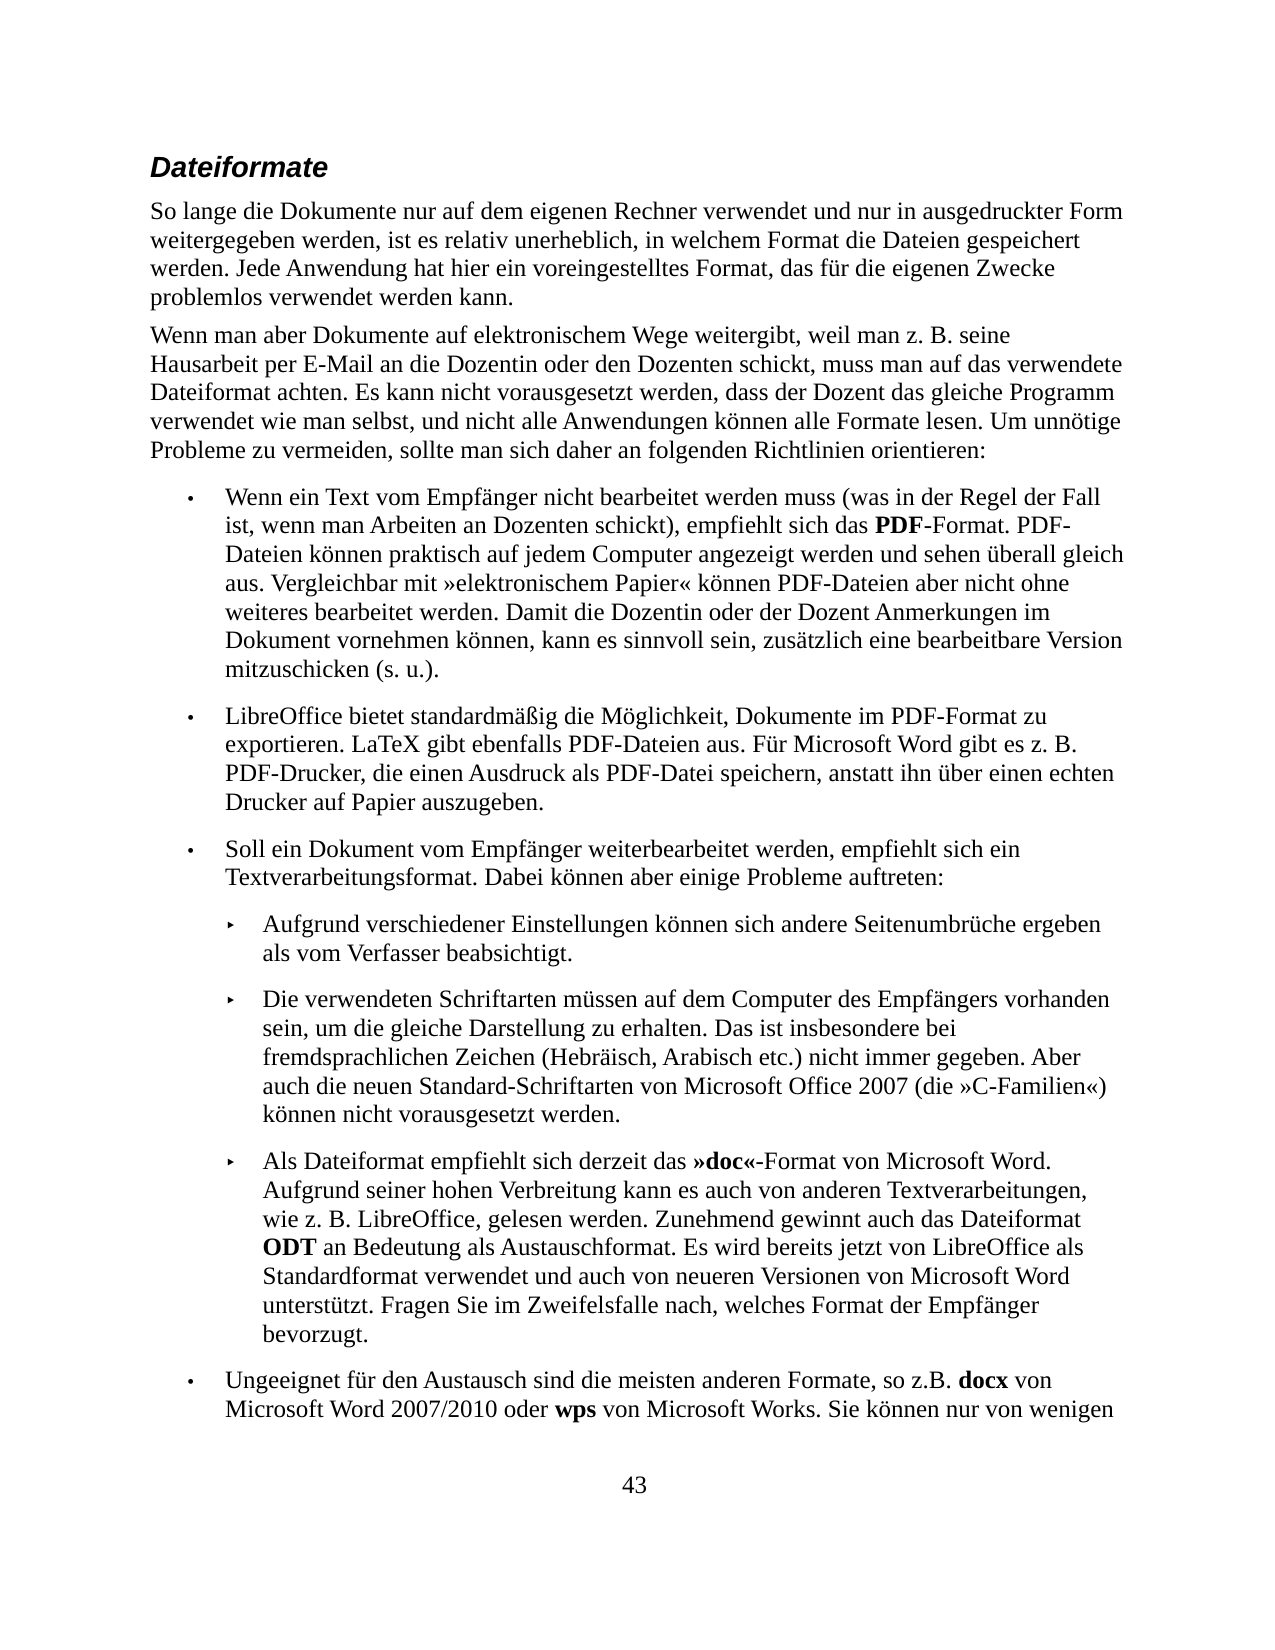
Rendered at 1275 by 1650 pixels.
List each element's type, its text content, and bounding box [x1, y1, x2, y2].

text Wenn man aber Dokumente auf elektronischem Wege weitergibt, weil man z. B. seine Hausarbeit per E-Mail an die Dozentin oder den Dozenten schickt, muss man auf das verwendete Dateiformat achten. Es kann nicht vorausgesetzt werden, dass der Dozent das gleiche Programm verwendet wie man selbst, und nicht alle Anwendungen können alle Formate lesen. Um unnötige Probleme zu vermeiden, sollte man sich daher an folgenden Richtlinien orientieren: [150, 320, 1125, 464]
text So lange die Dokumente nur auf dem eigenen Rechner verwendet und nur in ausgedruckter Form weitergegeben werden, ist es relativ unerheblich, in welchem Format die Dateien gespeichert werden. Jede Anwendung hat hier ein voreingestelltes Format, das für die eigenen Zwecke problemlos verwendet werden kann. [150, 196, 1125, 311]
list Soll ein Dokument vom Empfänger weiterbearbeitet werden, empfiehlt sich ein Textverarbeitungsformat. Dabei können aber einige Probleme auftreten: [187, 834, 1125, 891]
subtitle Dateiformate [150, 150, 1125, 183]
list Aufgrund verschiedener Einstellungen können sich andere Seitenumbrüche ergeben als vom Verfasser beabsichtigt. [225, 909, 1125, 967]
list LibreOffice bietet standardmäßig die Möglichkeit, Dokumente im PDF-Format zu exportieren. LaTeX gibt ebenfalls PDF-Dateien aus. Für Microsoft Word gibt es z. B. PDF-Drucker, die einen Ausdruck als PDF-Datei speichern, anstatt ihn über einen echten Drucker auf Papier auszugeben. [187, 701, 1125, 816]
list Wenn ein Text vom Empfänger nicht bearbeitet werden muss (was in der Regel der Fall ist, wenn man Arbeiten an Dozenten schickt), empfiehlt sich das PDF-Format. PDF-Dateien können praktisch auf jedem Computer angezeigt werden und sehen überall gleich aus. Vergleichbar mit »elektronischem Papier« können PDF-Dateien aber nicht ohne weiteres bearbeitet werden. Damit die Dozentin oder der Dozent Anmerkungen im Dokument vornehmen können, kann es sinnvoll sein, zusätzlich eine bearbeitbare Version mitzuschicken (s. u.). [187, 482, 1125, 683]
list Die verwendeten Schriftarten müssen auf dem Computer des Empfängers vorhanden sein, um die gleiche Darstellung zu erhalten. Das ist insbesondere bei fremdsprachlichen Zeichen (Hebräisch, Arabisch etc.) nicht immer gegeben. Aber auch die neuen Standard-Schriftarten von Microsoft Office 2007 (die »C-Familien«) können nicht vorausgesetzt werden. [225, 984, 1125, 1128]
list Ungeeignet für den Austausch sind die meisten anderen Formate, so z.B. docx von Microsoft Word 2007/2010 oder wps von Microsoft Works. Sie können nur von wenigen [187, 1365, 1125, 1423]
list Als Dateiformat empfiehlt sich derzeit das »doc«-Format von Microsoft Word. Aufgrund seiner hohen Verbreitung kann es auch von anderen Textverarbeitungen, wie z. B. LibreOffice, gelesen werden. Zunehmend gewinnt auch das Dateiformat ODT an Bedeutung als Austauschformat. Es wird bereits jetzt von LibreOffice als Standardformat verwendet und auch von neueren Versionen von Microsoft Word unterstützt. Fragen Sie im Zweifelsfalle nach, welches Format der Empfänger bevorzugt. [225, 1146, 1125, 1347]
